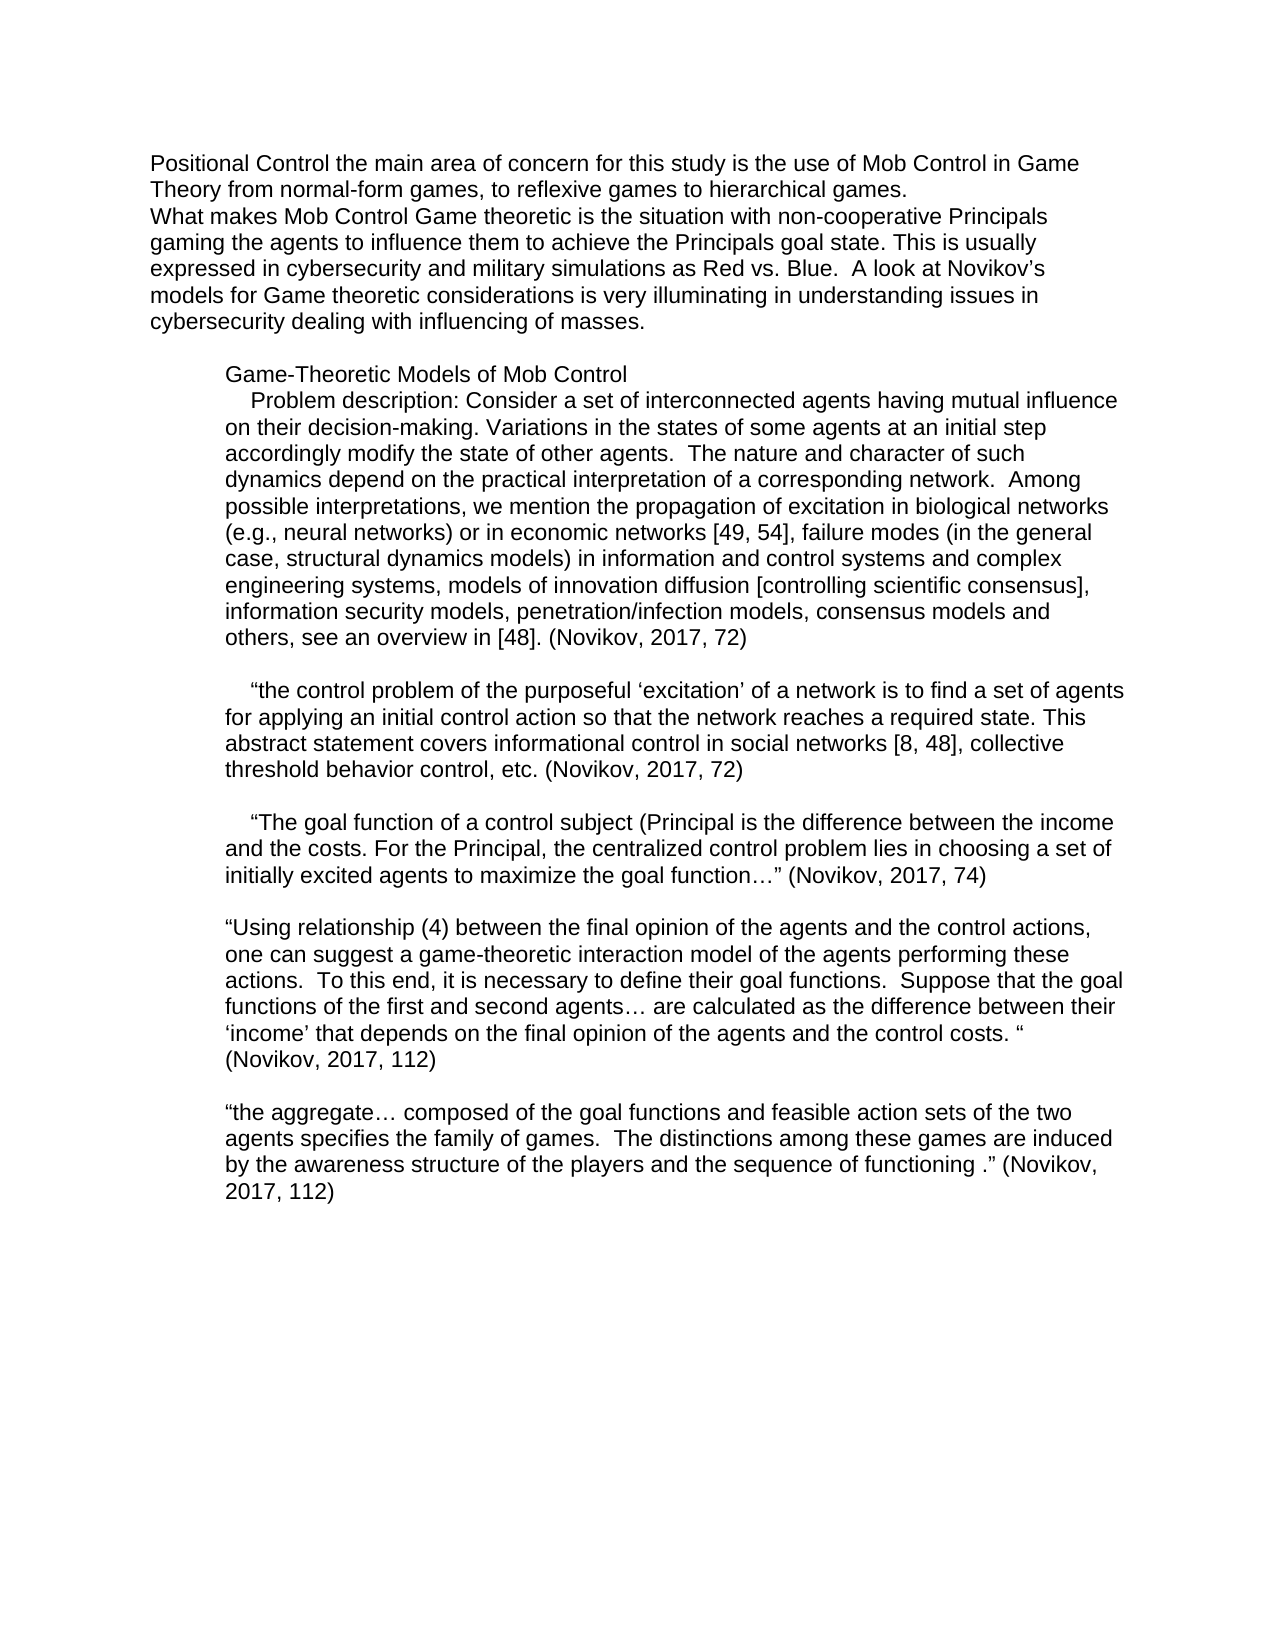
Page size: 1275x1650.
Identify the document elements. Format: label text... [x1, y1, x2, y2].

text What makes Mob Control Game theoretic is the situation with non-cooperative Principals gaming the agents to influence them to achieve the Principals goal state. This is usually expressed in cybersecurity and military simulations as Red vs. Blue. A look at Novikov’s models for Game theoretic considerations is very illuminating in understanding issues in cybersecurity dealing with influencing of masses. [150, 203, 1125, 334]
text Problem description: Consider a set of interconnected agents having mutual influence on their decision-making. Variations in the states of some agents at an initial step accordingly modify the state of other agents. The nature and character of such dynamics depend on the practical interpretation of a corresponding network. Among possible interpretations, we mention the propagation of excitation in biological networks (e.g., neural networks) or in economic networks [49, 54], failure modes (in the general case, structural dynamics models) in information and control systems and complex engineering systems, models of innovation diffusion [controlling scientific consensus], information security models, penetration/infection models, consensus models and others, see an overview in [48]. (Novikov, 2017, 72) [225, 387, 1125, 651]
text “Using relationship (4) between the final opinion of the agents and the control actions, one can suggest a game-theoretic interaction model of the agents performing these actions. To this end, it is necessary to define their goal functions. Suppose that the goal functions of the first and second agents… are calculated as the difference between their ‘income’ that depends on the final opinion of the agents and the control costs. “ (Novikov, 2017, 112) [225, 914, 1125, 1072]
text “the aggregate… composed of the goal functions and feasible action sets of the two agents specifies the family of games. The distinctions among these games are induced by the awareness structure of the players and the sequence of functioning .” (Novikov, 2017, 112) [225, 1099, 1125, 1204]
text “The goal function of a control subject (Principal is the difference between the income and the costs. For the Principal, the centralized control problem lies in choosing a set of initially excited agents to maximize the goal function…” (Novikov, 2017, 74) [225, 809, 1125, 888]
text “the control problem of the purposeful ‘excitation’ of a network is to find a set of agents for applying an initial control action so that the network reaches a required state. This abstract statement covers informational control in social networks [8, 48], collective threshold behavior control, etc. (Novikov, 2017, 72) [225, 677, 1125, 782]
text Game-Theoretic Models of Mob Control [225, 361, 1125, 387]
text Positional Control the main area of concern for this study is the use of Mob Control in Game Theory from normal-form games, to reflexive games to hierarchical games. [150, 150, 1125, 203]
